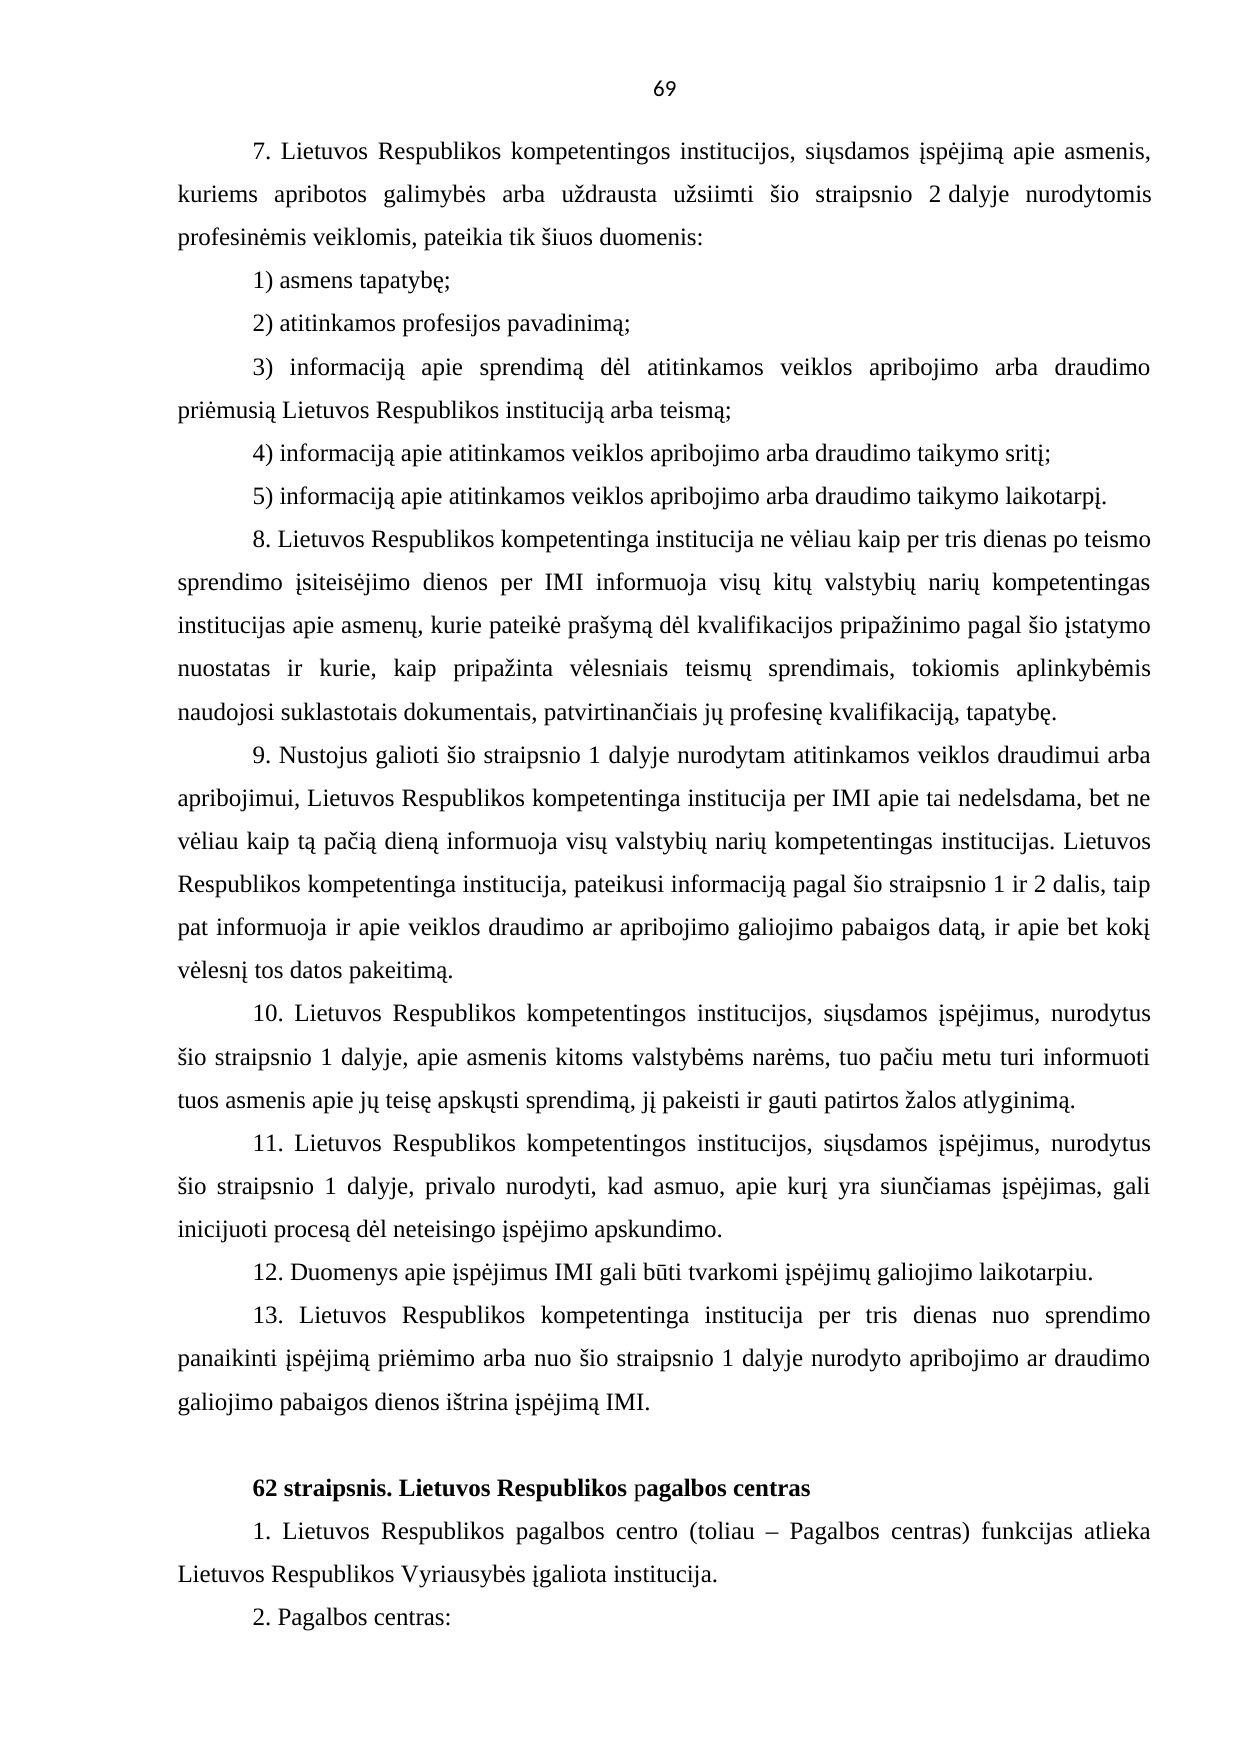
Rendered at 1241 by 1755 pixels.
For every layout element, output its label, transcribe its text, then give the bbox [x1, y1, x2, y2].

text 11. Lietuvos Respublikos kompetentingos institucijos, siųsdamos įspėjimus, nurodytus šio straipsnio 1 dalyje, privalo nurodyti, kad asmuo, apie kurį yra siunčiamas įspėjimas, gali inicijuoti procesą dėl neteisingo įspėjimo apskundimo. [177, 1128, 1152, 1243]
text 2) atitinkamos profesijos pavadinimą; [177, 308, 1152, 337]
text 9. Nustojus galioti šio straipsnio 1 dalyje nurodytam atitinkamos veiklos draudimui arba apribojimui, Lietuvos Respublikos kompetentinga institucija per IMI apie tai nedelsdama, bet ne vėliau kaip tą pačią dieną informuoja visų valstybių narių kompetentingas institucijas. Lietuvos Respublikos kompetentinga institucija, pateikusi informaciją pagal šio straipsnio 1 ir 2 dalis, taip pat informuoja ir apie veiklos draudimo ar apribojimo galiojimo pabaigos datą, ir apie bet kokį vėlesnį tos datos pakeitimą. [177, 740, 1152, 984]
text 7. Lietuvos Respublikos kompetentingos institucijos, siųsdamos įspėjimą apie asmenis, kuriems apribotos galimybės arba uždrausta užsiimti šio straipsnio 2 dalyje nurodytomis profesinėmis veiklomis, pateikia tik šiuos duomenis: [177, 136, 1152, 251]
text 1. Lietuvos Respublikos pagalbos centro (toliau – Pagalbos centras) funkcijas atlieka Lietuvos Respublikos Vyriausybės įgaliota institucija. [177, 1516, 1152, 1588]
text 3) informaciją apie sprendimą dėl atitinkamos veiklos apribojimo arba draudimo priėmusią Lietuvos Respublikos instituciją arba teismą; [177, 352, 1152, 423]
text 62 straipsnis. Lietuvos Respublikos pagalbos centras [177, 1473, 1152, 1502]
text 5) informaciją apie atitinkamos veiklos apribojimo arba draudimo taikymo laikotarpį. [177, 481, 1152, 510]
text 12. Duomenys apie įspėjimus IMI gali būti tvarkomi įspėjimų galiojimo laikotarpiu. [177, 1257, 1152, 1286]
text 13. Lietuvos Respublikos kompetentinga institucija per tris dienas nuo sprendimo panaikinti įspėjimą priėmimo arba nuo šio straipsnio 1 dalyje nurodyto apribojimo ar draudimo galiojimo pabaigos dienos ištrina įspėjimą IMI. [177, 1300, 1152, 1415]
text 2. Pagalbos centras: [177, 1602, 1152, 1631]
text 4) informaciją apie atitinkamos veiklos apribojimo arba draudimo taikymo sritį; [177, 438, 1152, 467]
text 1) asmens tapatybę; [177, 265, 1152, 294]
text 8. Lietuvos Respublikos kompetentinga institucija ne vėliau kaip per tris dienas po teismo sprendimo įsiteisėjimo dienos per IMI informuoja visų kitų valstybių narių kompetentingas institucijas apie asmenų, kurie pateikė prašymą dėl kvalifikacijos pripažinimo pagal šio įstatymo nuostatas ir kurie, kaip pripažinta vėlesniais teismų sprendimais, tokiomis aplinkybėmis naudojosi suklastotais dokumentais, patvirtinančiais jų profesinę kvalifikaciją, tapatybę. [177, 524, 1152, 725]
text 10. Lietuvos Respublikos kompetentingos institucijos, siųsdamos įspėjimus, nurodytus šio straipsnio 1 dalyje, apie asmenis kitoms valstybėms narėms, tuo pačiu metu turi informuoti tuos asmenis apie jų teisę apskųsti sprendimą, jį pakeisti ir gauti patirtos žalos atlyginimą. [177, 998, 1152, 1113]
